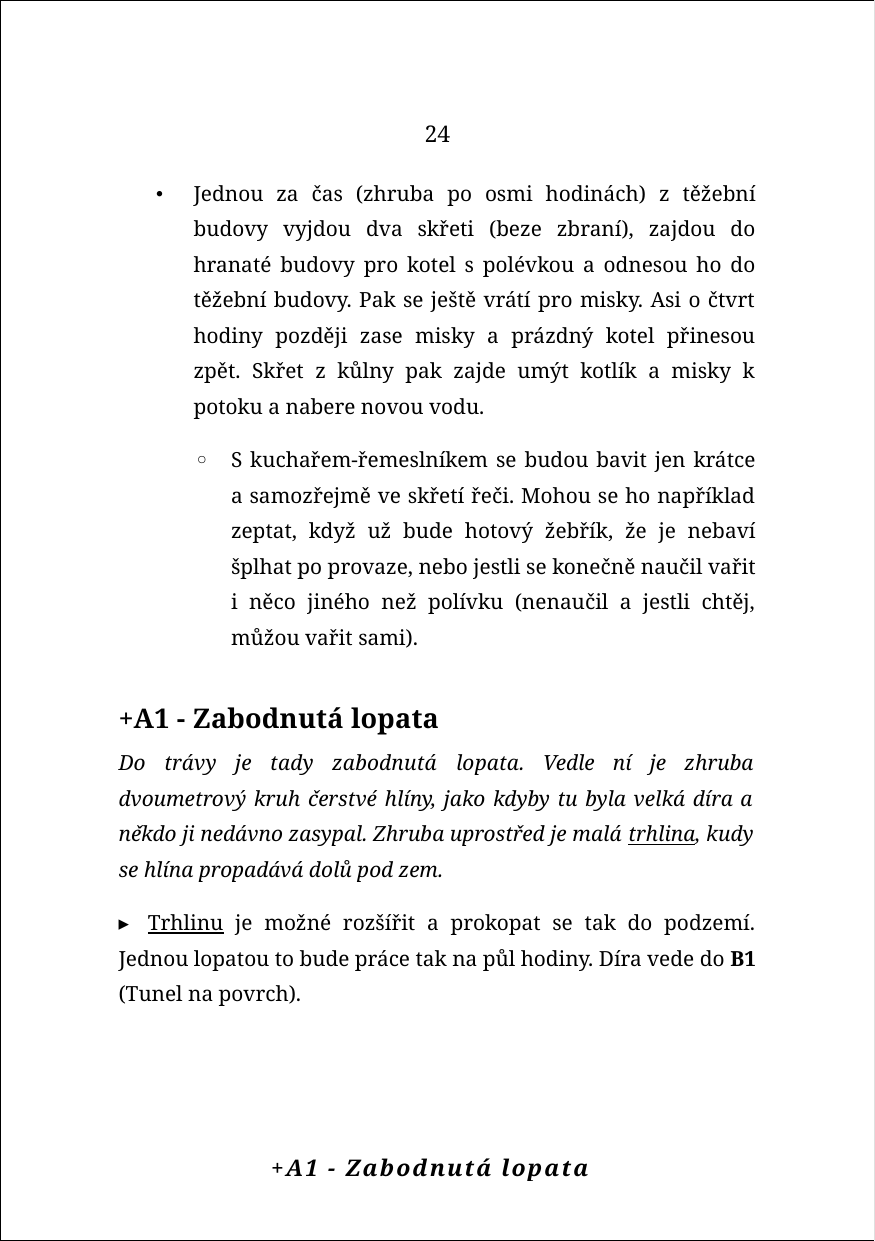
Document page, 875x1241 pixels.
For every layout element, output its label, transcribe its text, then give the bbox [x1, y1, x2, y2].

text ▸ Trhlinu je možné rozšířit a prokopat se tak do podzemí. Jednou lopatou to bude práce tak na půl hodiny. Díra vede do B1 (Tunel na povrch). [118, 908, 756, 1008]
subtitle +A1 - Zabodnutá lopata [118, 700, 756, 737]
list S kuchařem-řemeslníkem se budou bavit jen krátce a samozřejmě ve skřetí řeči. Mohou se ho například zeptat, když už bude hotový žebřík, že je nebaví šplhat po provaze, nebo jestli se konečně naučil vařit i něco jiného než polívku (nenaučil a jestli chtěj, můžou vařit sami). [193, 445, 756, 651]
text Do trávy je tady zabodnutá lopata. Vedle ní je zhruba dvoumetrový kruh čerstvé hlíny, jako kdyby tu byla velká díra a někdo ji nedávno zasypal. Zhruba uprostřed je malá trhlina, kudy se hlína propadává dolů pod zem. [118, 748, 756, 883]
list Jednou za čas (zhruba po osmi hodinách) z těžební budovy vyjdou dva skřeti (beze zbraní), zajdou do hranaté budovy pro kotel s polévkou a odnesou ho do těžební budovy. Pak se ještě vrátí pro misky. Asi o čtvrt hodiny později zase misky a prázdný kotel přinesou zpět. Skřet z kůlny pak zajde umýt kotlík a misky k potoku a nabere novou vodu. [156, 179, 756, 421]
